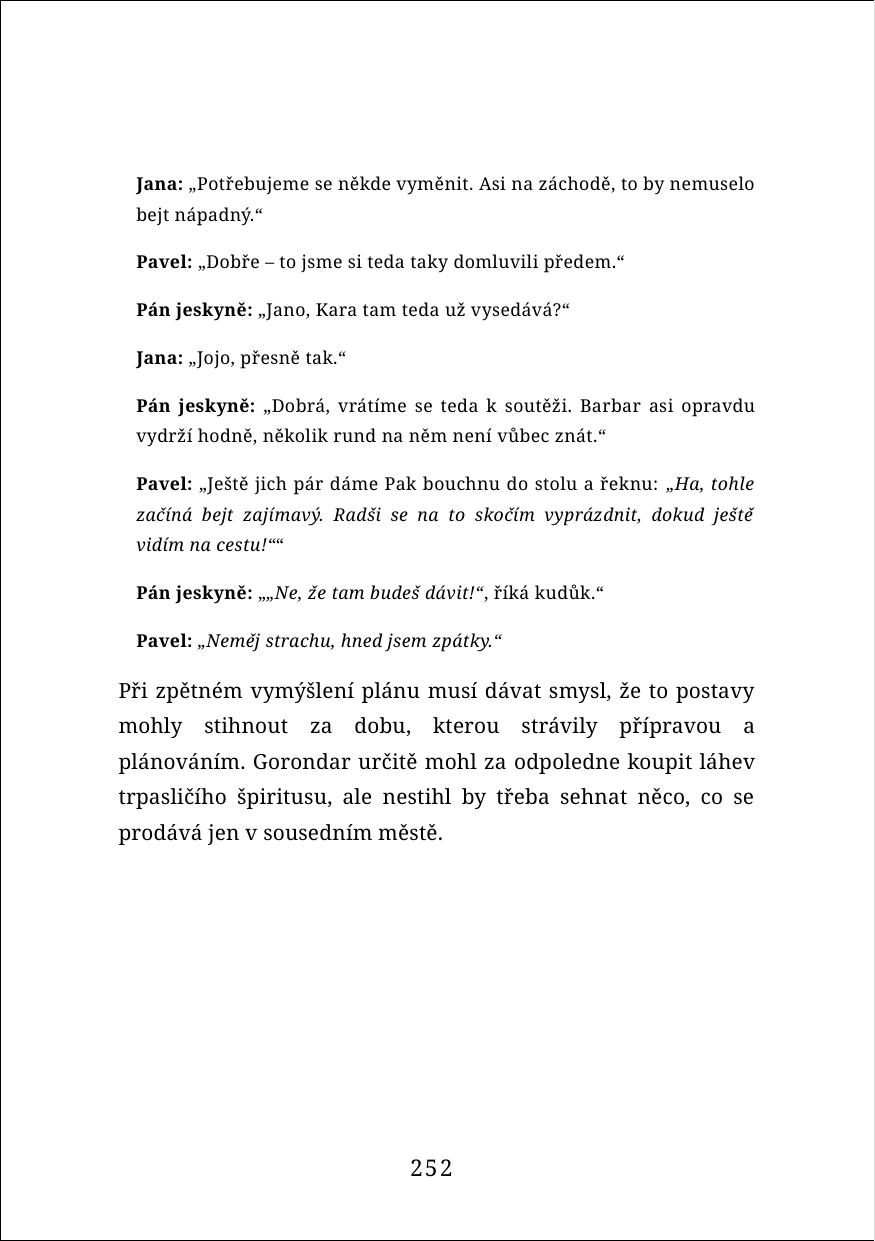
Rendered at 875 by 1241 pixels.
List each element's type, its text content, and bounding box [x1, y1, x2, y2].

text Pavel: „Ještě jich pár dáme Pak bouchnu do stolu a řeknu: „Ha, tohle začíná bejt zajímavý. Radši se na to skočím vyprázdnit, dokud ještě vidím na cestu!““ [136, 472, 756, 556]
text Jana: „Jojo, přesně tak.“ [136, 346, 756, 370]
text Pán jeskyně: „„Ne, že tam budeš dávit!“, říká kudůk.“ [136, 580, 756, 604]
text Pavel: „Dobře – to jsme si teda taky domluvili předem.“ [136, 250, 756, 274]
text Při zpětném vymýšlení plánu musí dávat smysl, že to postavy mohly stihnout za dobu, kterou strávily přípravou a plánováním. Gorondar určitě mohl za odpoledne koupit láhev trpasličího špiritusu, ale nestihl by třeba sehnat něco, co se prodává jen v sousedním městě. [118, 676, 756, 846]
text Jana: „Potřebujeme se někde vyměnit. Asi na záchodě, to by nemuselo bejt nápadný.“ [136, 172, 756, 226]
text Pán jeskyně: „Dobrá, vrátíme se teda k soutěži. Barbar asi opravdu vydrží hodně, několik rund na něm není vůbec znát.“ [136, 394, 756, 448]
text Pán jeskyně: „Jano, Kara tam teda už vysedává?“ [136, 298, 756, 322]
text Pavel: „Neměj strachu, hned jsem zpátky.“ [136, 628, 756, 652]
